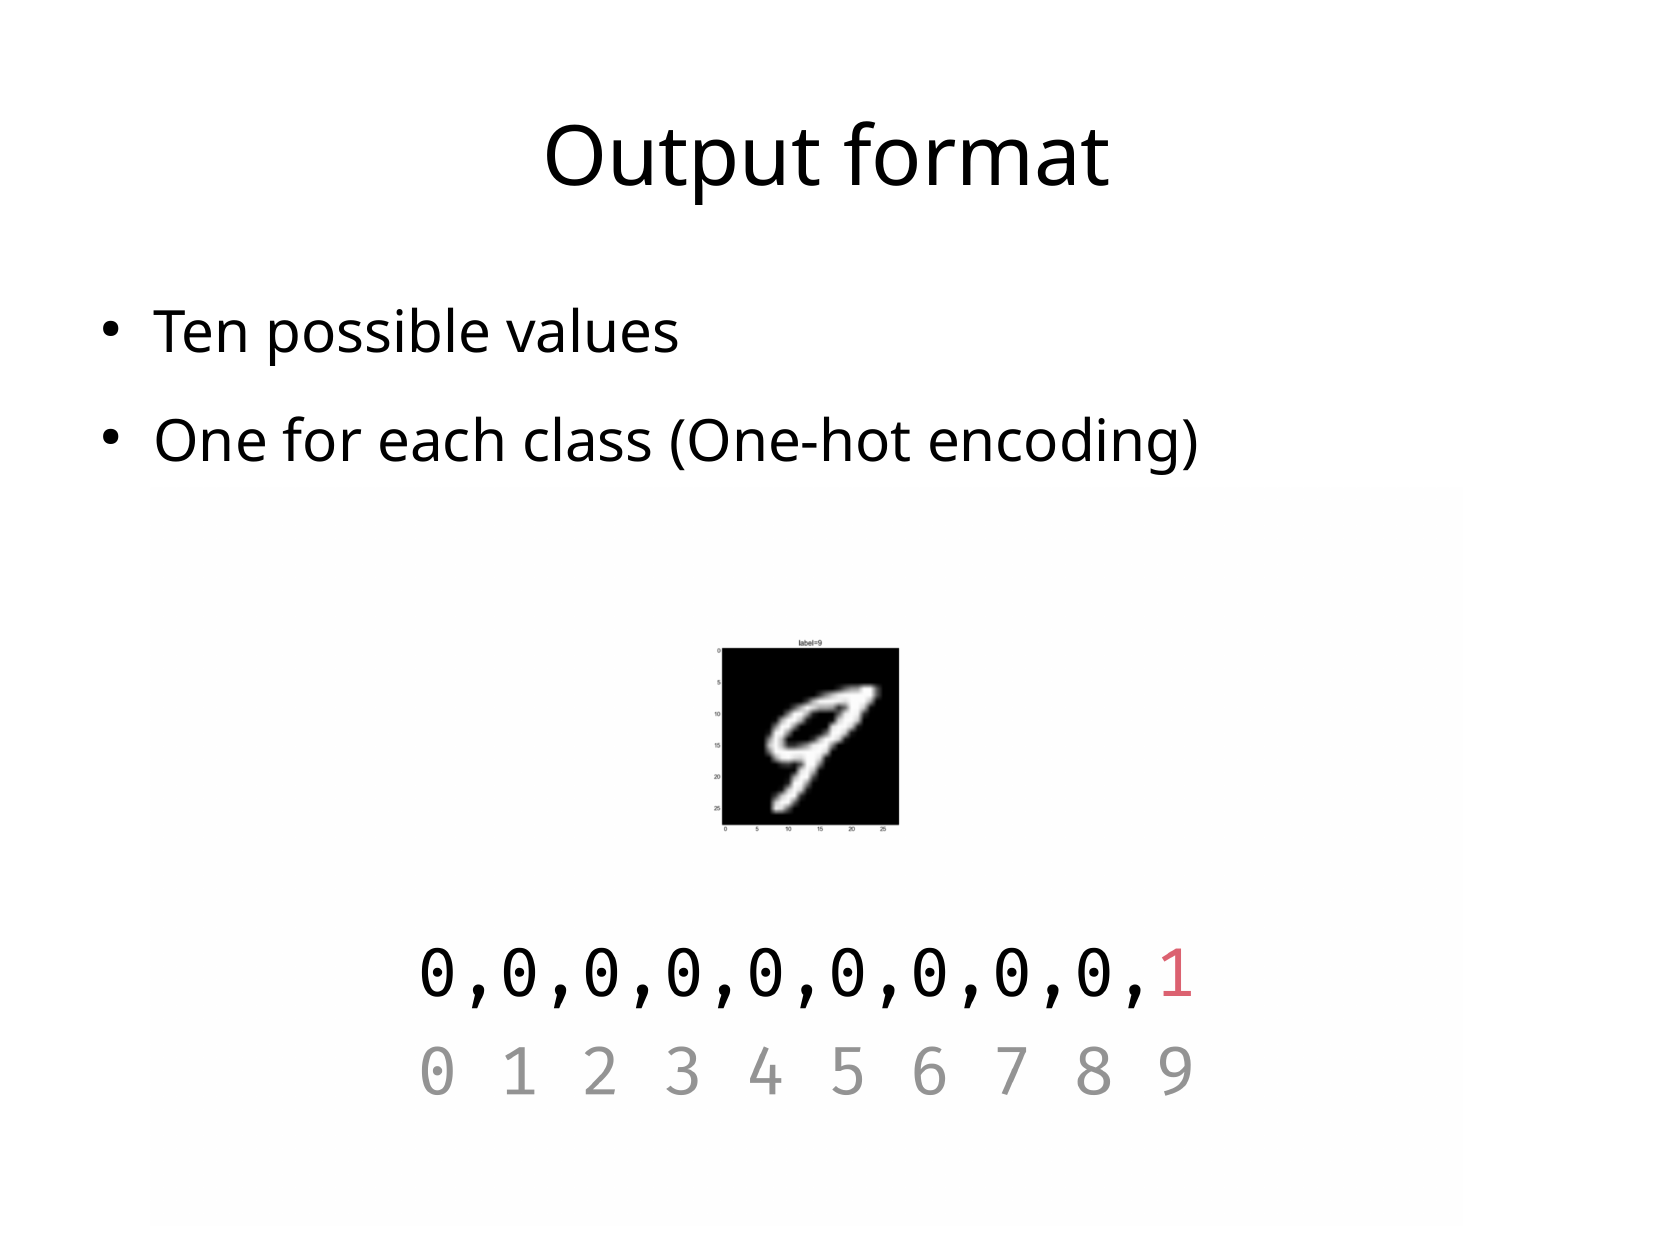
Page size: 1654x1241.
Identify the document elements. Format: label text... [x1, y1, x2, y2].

title Output format [82, 49, 1571, 257]
list Ten possible values One for each class (One-hot encoding) [82, 290, 1571, 749]
picture [150, 487, 1463, 1226]
